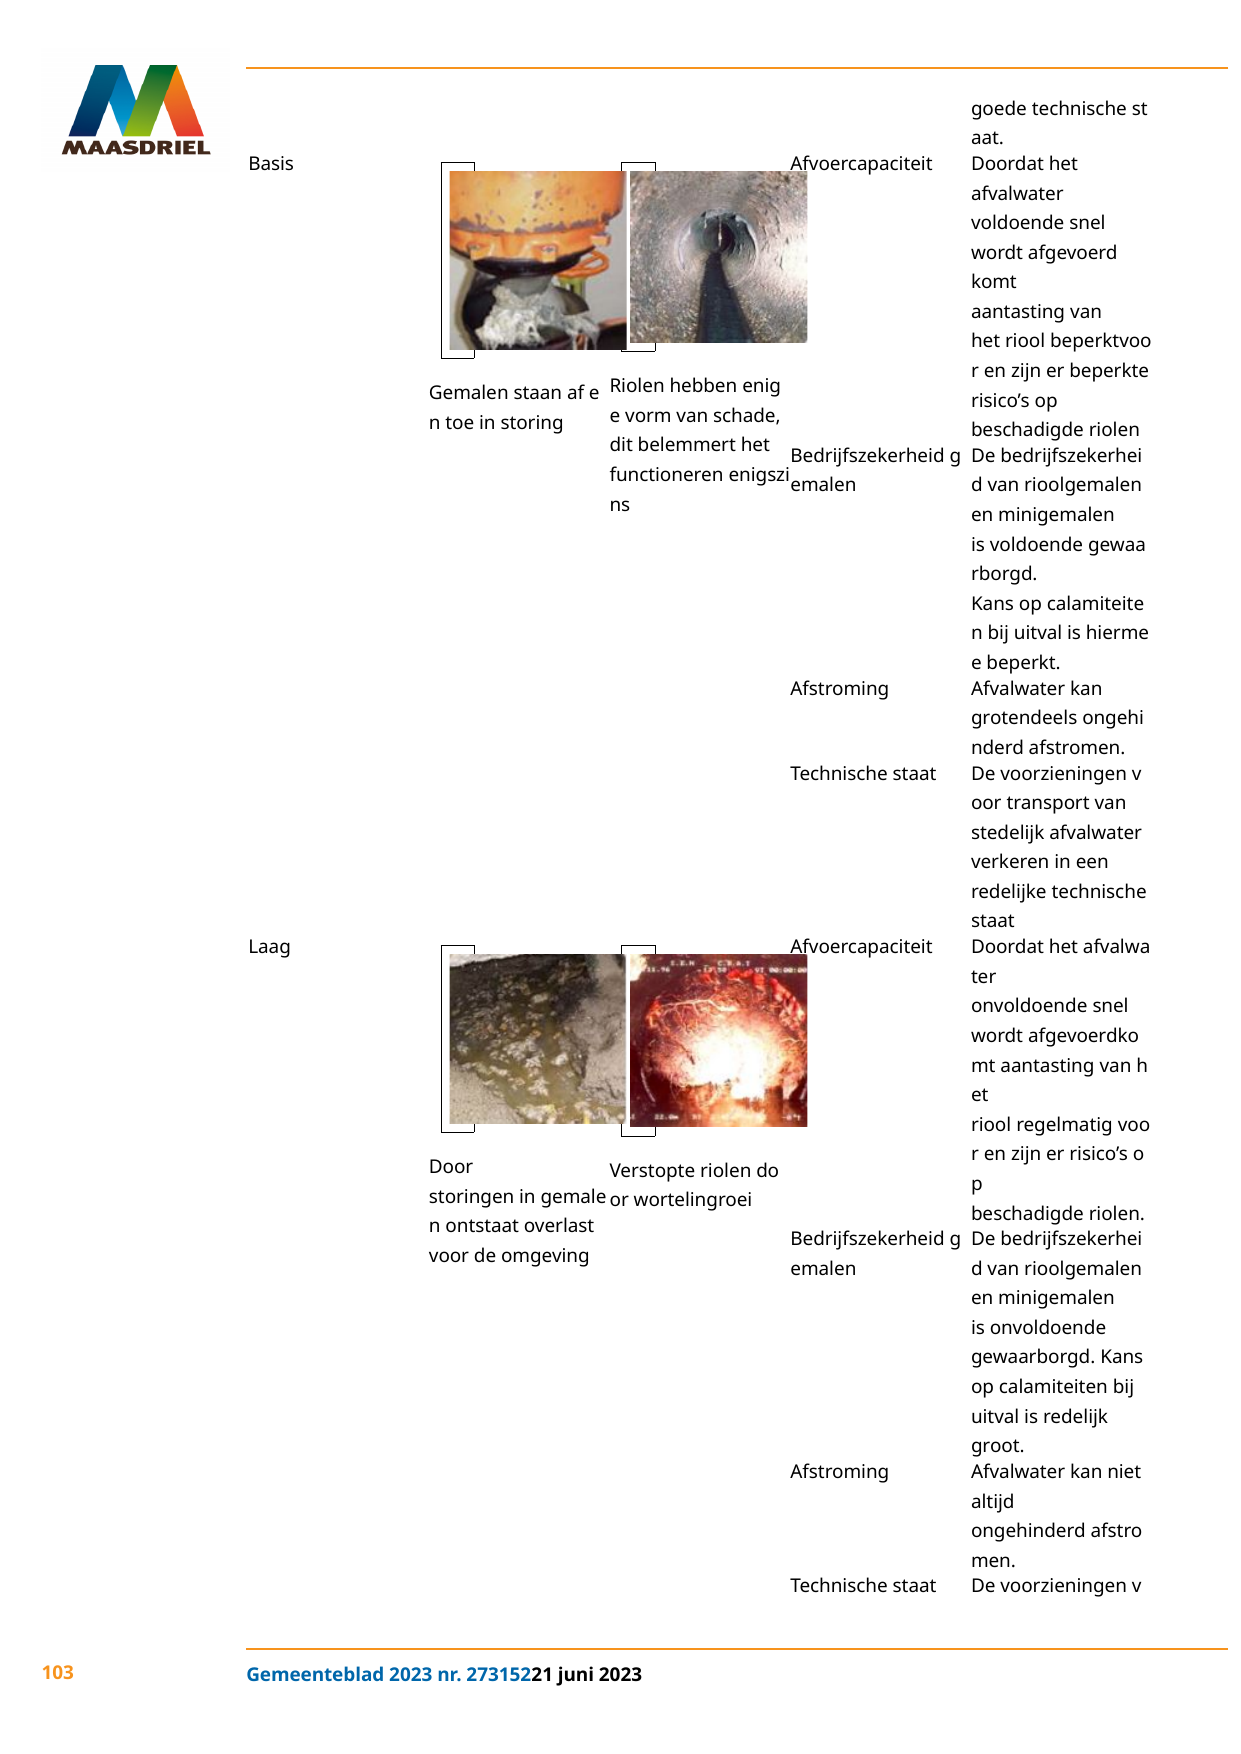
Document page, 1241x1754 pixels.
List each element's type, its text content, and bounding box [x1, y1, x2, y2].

table_cell [790, 95, 971, 150]
table_cell Laag [248, 934, 429, 1598]
table_cell Technische staat [790, 1573, 971, 1598]
table_cell Afstroming [790, 1458, 971, 1573]
table_cell Afvoercapaciteit [790, 934, 971, 1225]
table_cell De voorzieningen voor transport van stedelijk afvalwater verkeren in een redelijke technische staat [971, 760, 1152, 933]
table_cell Technische staat [790, 760, 971, 933]
table_cell Doordat het afvalwater voldoende snel wordt afgevoerd komt aantasting van het riool beperktvoor en zijn er beperkte risico’s op beschadigde riolen [971, 150, 1152, 442]
table_cell Afvoercapaciteit [790, 150, 971, 442]
table_cell Riolen hebben enige vorm van schade, dit belemmert het functioneren enigszins [609, 163, 790, 933]
picture [630, 171, 808, 343]
table_cell [429, 95, 609, 150]
table_cell Door storingen in gemalen ontstaat overlast voor de omgeving [429, 934, 609, 1598]
table_cell De bedrijfszekerheid van rioolgemalen en minigemalen is onvoldoende gewaarborgd. Kans op calamiteiten bij uitval is redelijk groot. [971, 1225, 1152, 1458]
table_cell goede technische staat. [971, 95, 1152, 150]
table_cell Gemalen staan af en toe in storing [429, 150, 609, 933]
picture [449, 171, 627, 350]
table_cell [248, 95, 429, 150]
table_cell Basis [248, 150, 429, 933]
table_cell [609, 934, 790, 954]
table_cell [609, 150, 790, 171]
table_cell Afstroming [790, 675, 971, 760]
table_cell Afvalwater kan niet altijd ongehinderd afstromen. [971, 1458, 1152, 1573]
table_cell Doordat het afvalwater onvoldoende snel wordt afgevoerdkomt aantasting van het riool regelmatig voor en zijn er risico’s op beschadigde riolen. [971, 934, 1152, 1225]
picture [41, 47, 231, 172]
table_cell De bedrijfszekerheid van rioolgemalen en minigemalen is voldoende gewaarborgd. Kans op calamiteiten bij uitval is hiermee beperkt. [971, 442, 1152, 675]
picture [630, 954, 808, 1127]
table_cell De voorzieningen v [971, 1573, 1152, 1598]
table_cell Bedrijfszekerheid gemalen [790, 1225, 971, 1458]
table_cell Verstopte riolen door wortelingroei [609, 946, 790, 1598]
table_cell Afvalwater kan grotendeels ongehinderd afstromen. [971, 675, 1152, 760]
table_cell [609, 95, 790, 150]
picture [449, 954, 627, 1124]
table_cell Bedrijfszekerheid gemalen [790, 442, 971, 675]
